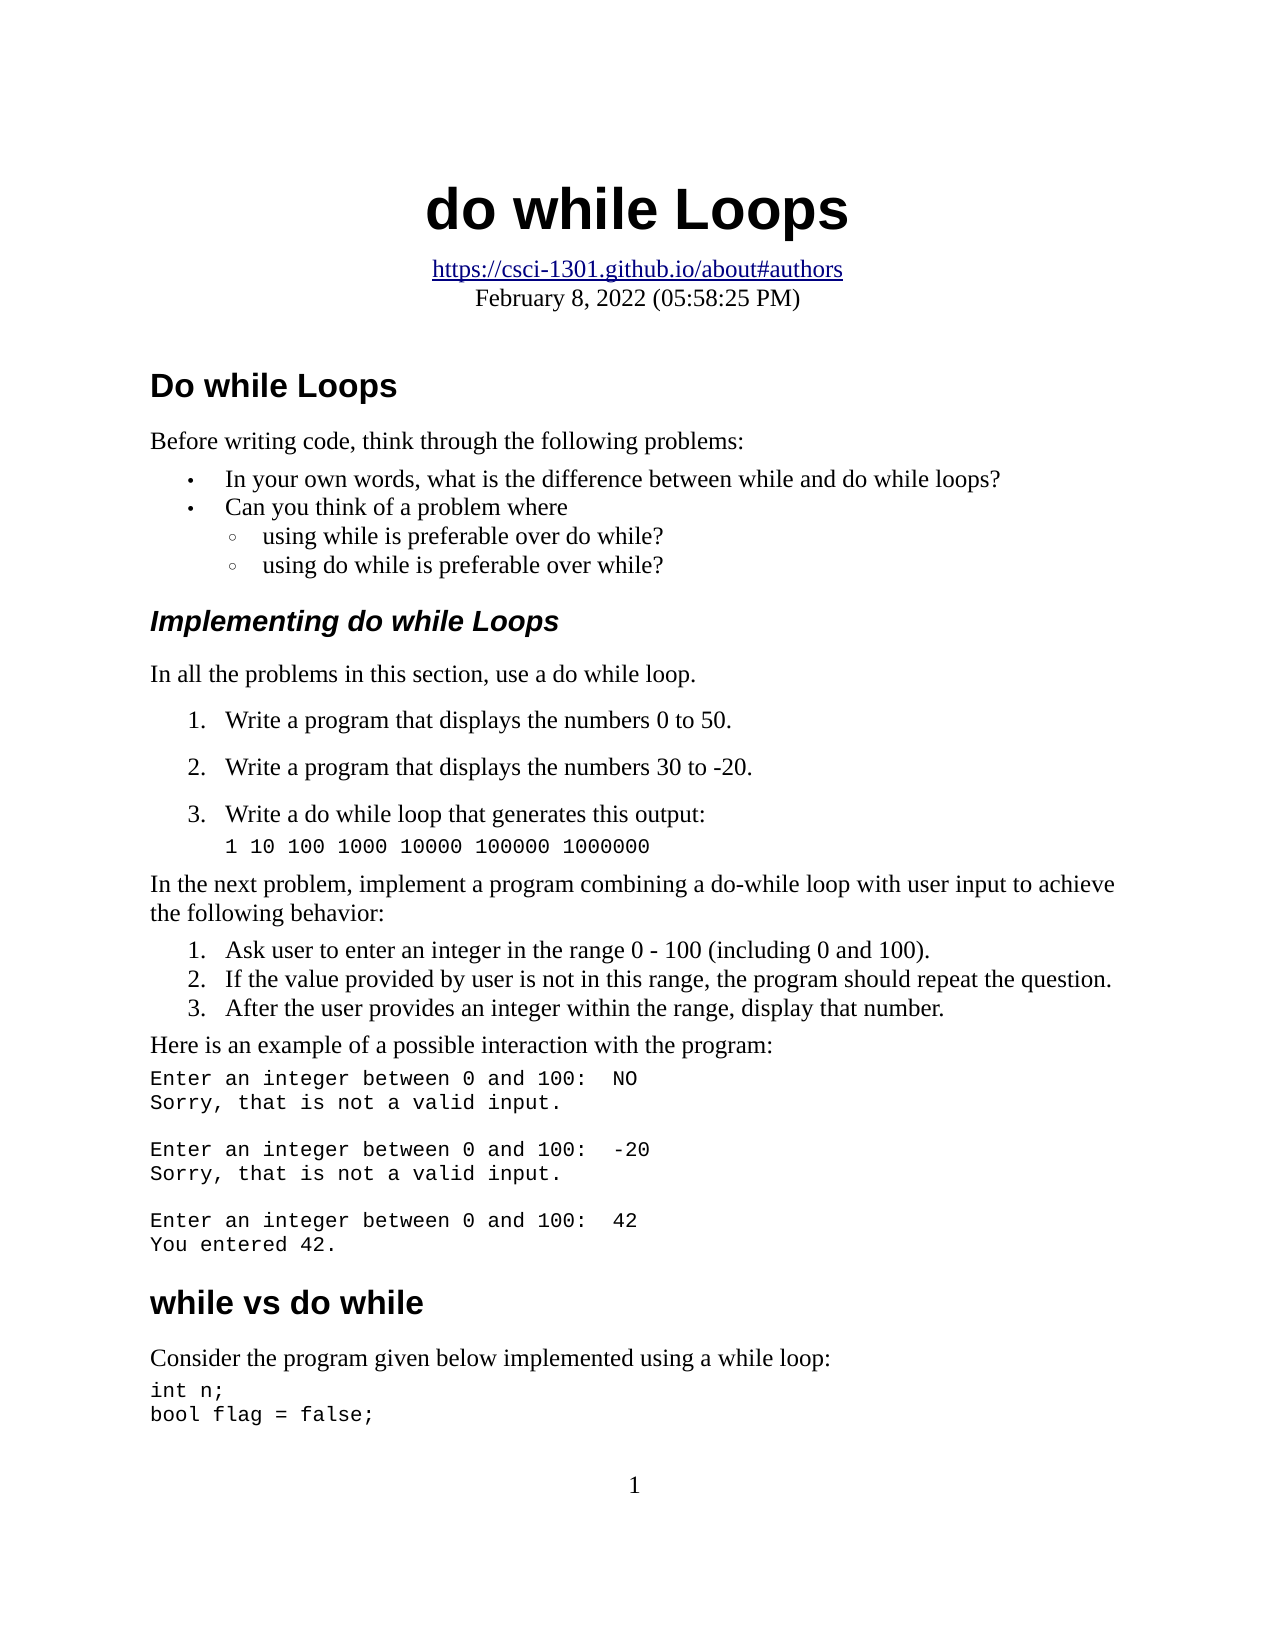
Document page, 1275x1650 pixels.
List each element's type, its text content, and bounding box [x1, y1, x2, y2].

text Here is an example of a possible interaction with the program: [150, 1031, 1125, 1059]
list 1 10 100 1000 10000 100000 1000000 [187, 836, 1125, 860]
text Enter an integer between 0 and 100: -20 [150, 1139, 1125, 1163]
title do while Loops [150, 175, 1125, 242]
text Enter an integer between 0 and 100: 42 [150, 1210, 1125, 1234]
list Write a program that displays the numbers 30 to -20. [187, 752, 1125, 781]
list In your own words, what is the difference between while and do while loops? [187, 464, 1125, 492]
text Sorry, that is not a valid input. [150, 1092, 1125, 1116]
text https://csci-1301.github.io/about#authors [150, 254, 1125, 283]
subtitle Do while Loops [150, 366, 1125, 404]
text In all the problems in this section, use a do while loop. [150, 659, 1125, 687]
list Can you think of a problem where [187, 492, 1125, 521]
text February 8, 2022 (05:58:25 PM) [150, 283, 1125, 312]
text In the next problem, implement a program combining a do-while loop with user input to achieve the following behavior: [150, 869, 1125, 926]
list Write a do while loop that generates this output: [187, 799, 1125, 827]
list After the user provides an integer within the range, display that number. [187, 993, 1125, 1022]
list If the value provided by user is not in this range, the program should repeat the question. [187, 964, 1125, 993]
text bool flag = false; [150, 1404, 1125, 1428]
list using do while is preferable over while? [225, 550, 1125, 579]
text int n; [150, 1380, 1125, 1404]
list Ask user to enter an integer in the range 0 - 100 (including 0 and 100). [187, 935, 1125, 964]
text Before writing code, think through the following problems: [150, 426, 1125, 455]
subtitle while vs do while [150, 1282, 1125, 1321]
text You entered 42. [150, 1234, 1125, 1257]
text Sorry, that is not a valid input. [150, 1163, 1125, 1187]
list Write a program that displays the numbers 0 to 50. [187, 705, 1125, 734]
subtitle Implementing do while Loops [150, 604, 1125, 637]
text Consider the program given below implemented using a while loop: [150, 1343, 1125, 1371]
list using while is preferable over do while? [225, 521, 1125, 550]
text Enter an integer between 0 and 100: NO [150, 1068, 1125, 1092]
